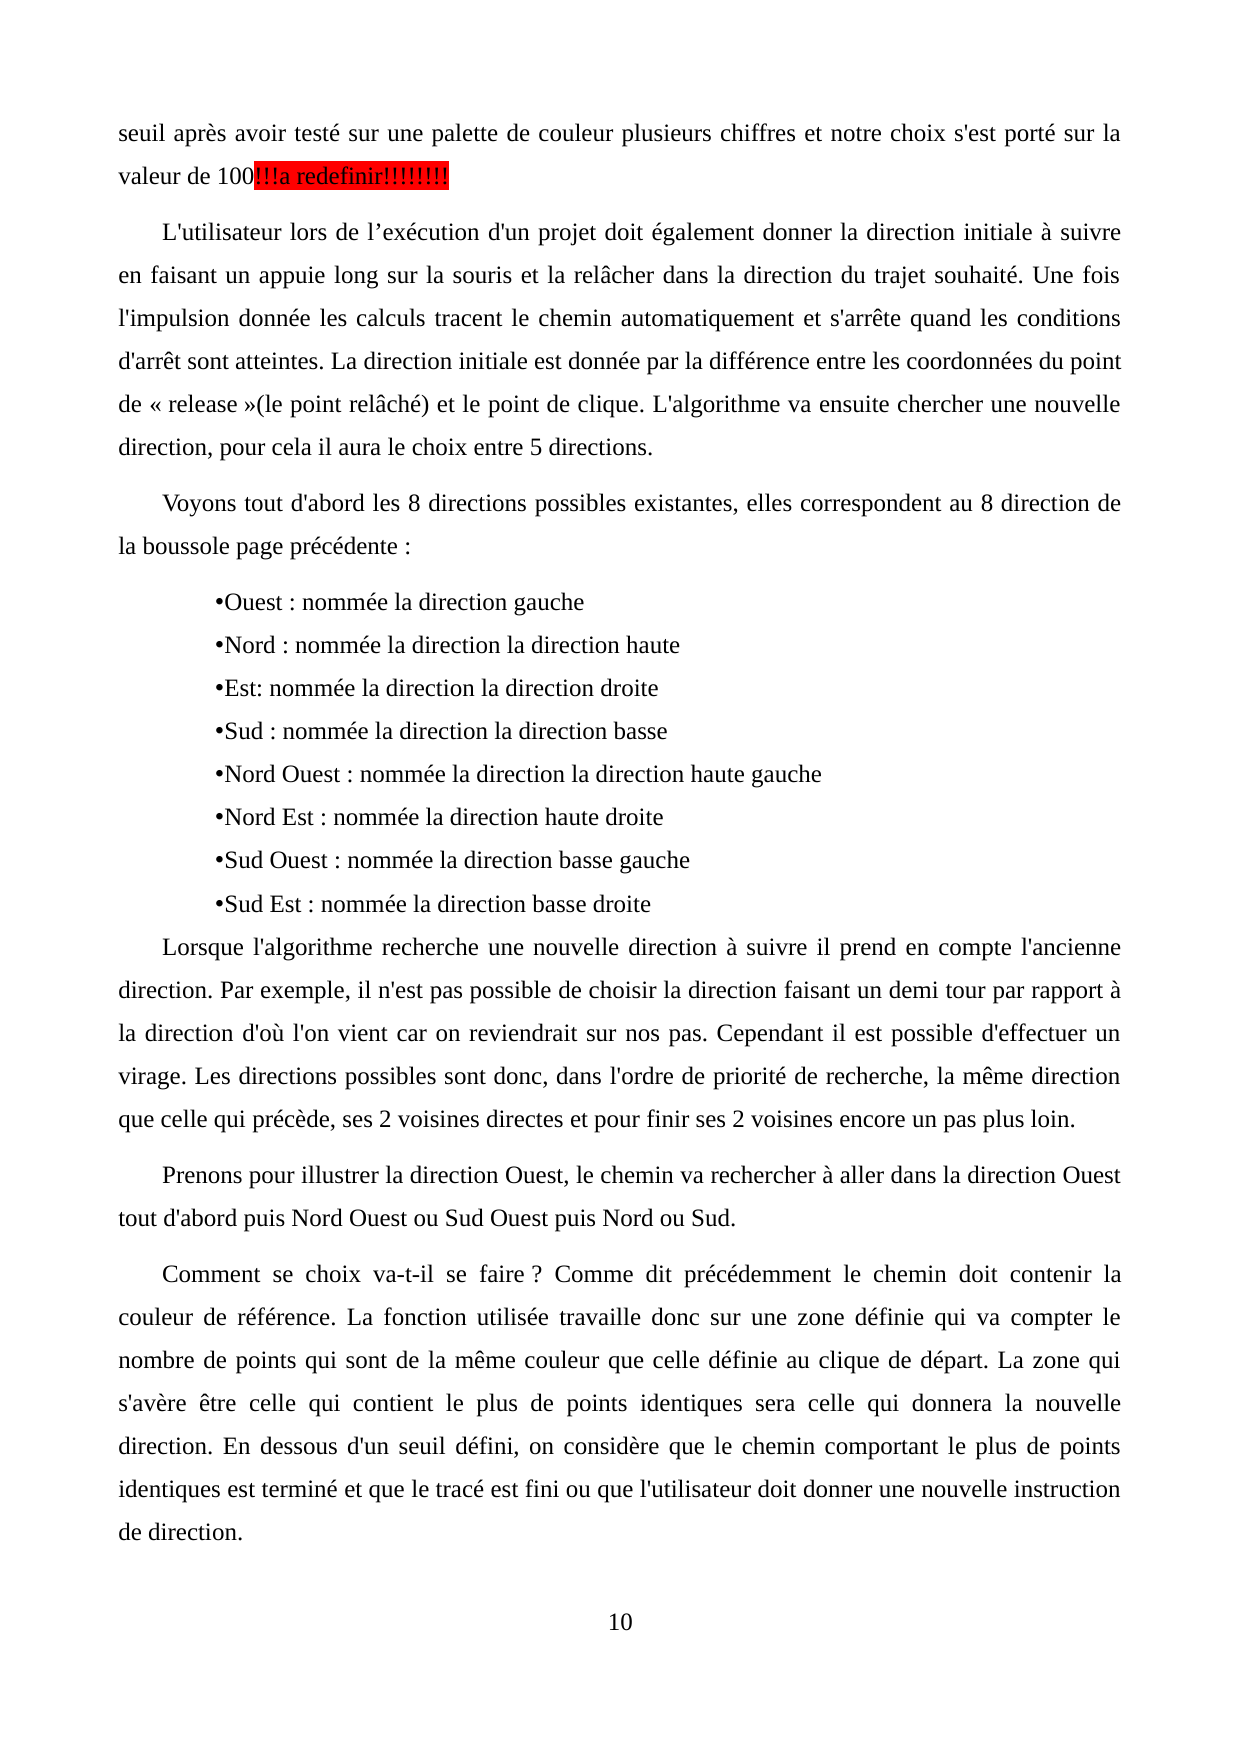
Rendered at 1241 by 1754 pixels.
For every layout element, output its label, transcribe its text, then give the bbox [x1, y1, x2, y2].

list Sud Ouest : nommée la direction basse gauche [142, 846, 1122, 874]
text Prenons pour illustrer la direction Ouest, le chemin va rechercher à aller dans la direction Ouest tout d'abord puis Nord Ouest ou Sud Ouest puis Nord ou Sud. [118, 1160, 1122, 1232]
text Comment se choix va-t-il se faire ? Comme dit précédemment le chemin doit contenir la couleur de référence. La fonction utilisée travaille donc sur une zone définie qui va compter le nombre de points qui sont de la même couleur que celle définie au clique de départ. La zone qui s'avère être celle qui contient le plus de points identiques sera celle qui donnera la nouvelle direction. En dessous d'un seuil défini, on considère que le chemin comportant le plus de points identiques est terminé et que le tracé est fini ou que l'utilisateur doit donner une nouvelle instruction de direction. [118, 1259, 1122, 1546]
list Est: nommée la direction la direction droite [142, 673, 1122, 702]
list Nord : nommée la direction la direction haute [142, 630, 1122, 659]
list Sud Est : nommée la direction basse droite [142, 889, 1122, 917]
list Sud : nommée la direction la direction basse [142, 716, 1122, 745]
text Voyons tout d'abord les 8 directions possibles existantes, elles correspondent au 8 direction de la boussole page précédente : [118, 488, 1122, 560]
text Lorsque l'algorithme recherche une nouvelle direction à suivre il prend en compte l'ancienne direction. Par exemple, il n'est pas possible de choisir la direction faisant un demi tour par rapport à la direction d'où l'on vient car on reviendrait sur nos pas. Cependant il est possible d'effectuer un virage. Les directions possibles sont donc, dans l'ordre de priorité de recherche, la même direction que celle qui précède, ses 2 voisines directes et pour finir ses 2 voisines encore un pas plus loin. [118, 932, 1122, 1133]
list Nord Est : nommée la direction haute droite [142, 802, 1122, 831]
list Ouest : nommée la direction gauche [142, 587, 1122, 616]
list Nord Ouest : nommée la direction la direction haute gauche [142, 759, 1122, 788]
text L'utilisateur lors de l’exécution d'un projet doit également donner la direction initiale à suivre en faisant un appuie long sur la souris et la relâcher dans la direction du trajet souhaité. Une fois l'impulsion donnée les calculs tracent le chemin automatiquement et s'arrête quand les conditions d'arrêt sont atteintes. La direction initiale est donnée par la différence entre les coordonnées du point de « release »(le point relâché) et le point de clique. L'algorithme va ensuite chercher une nouvelle direction, pour cela il aura le choix entre 5 directions. [118, 217, 1122, 461]
text seuil après avoir testé sur une palette de couleur plusieurs chiffres et notre choix s'est porté sur la valeur de 100!!!a redefinir!!!!!!!! [118, 118, 1122, 190]
